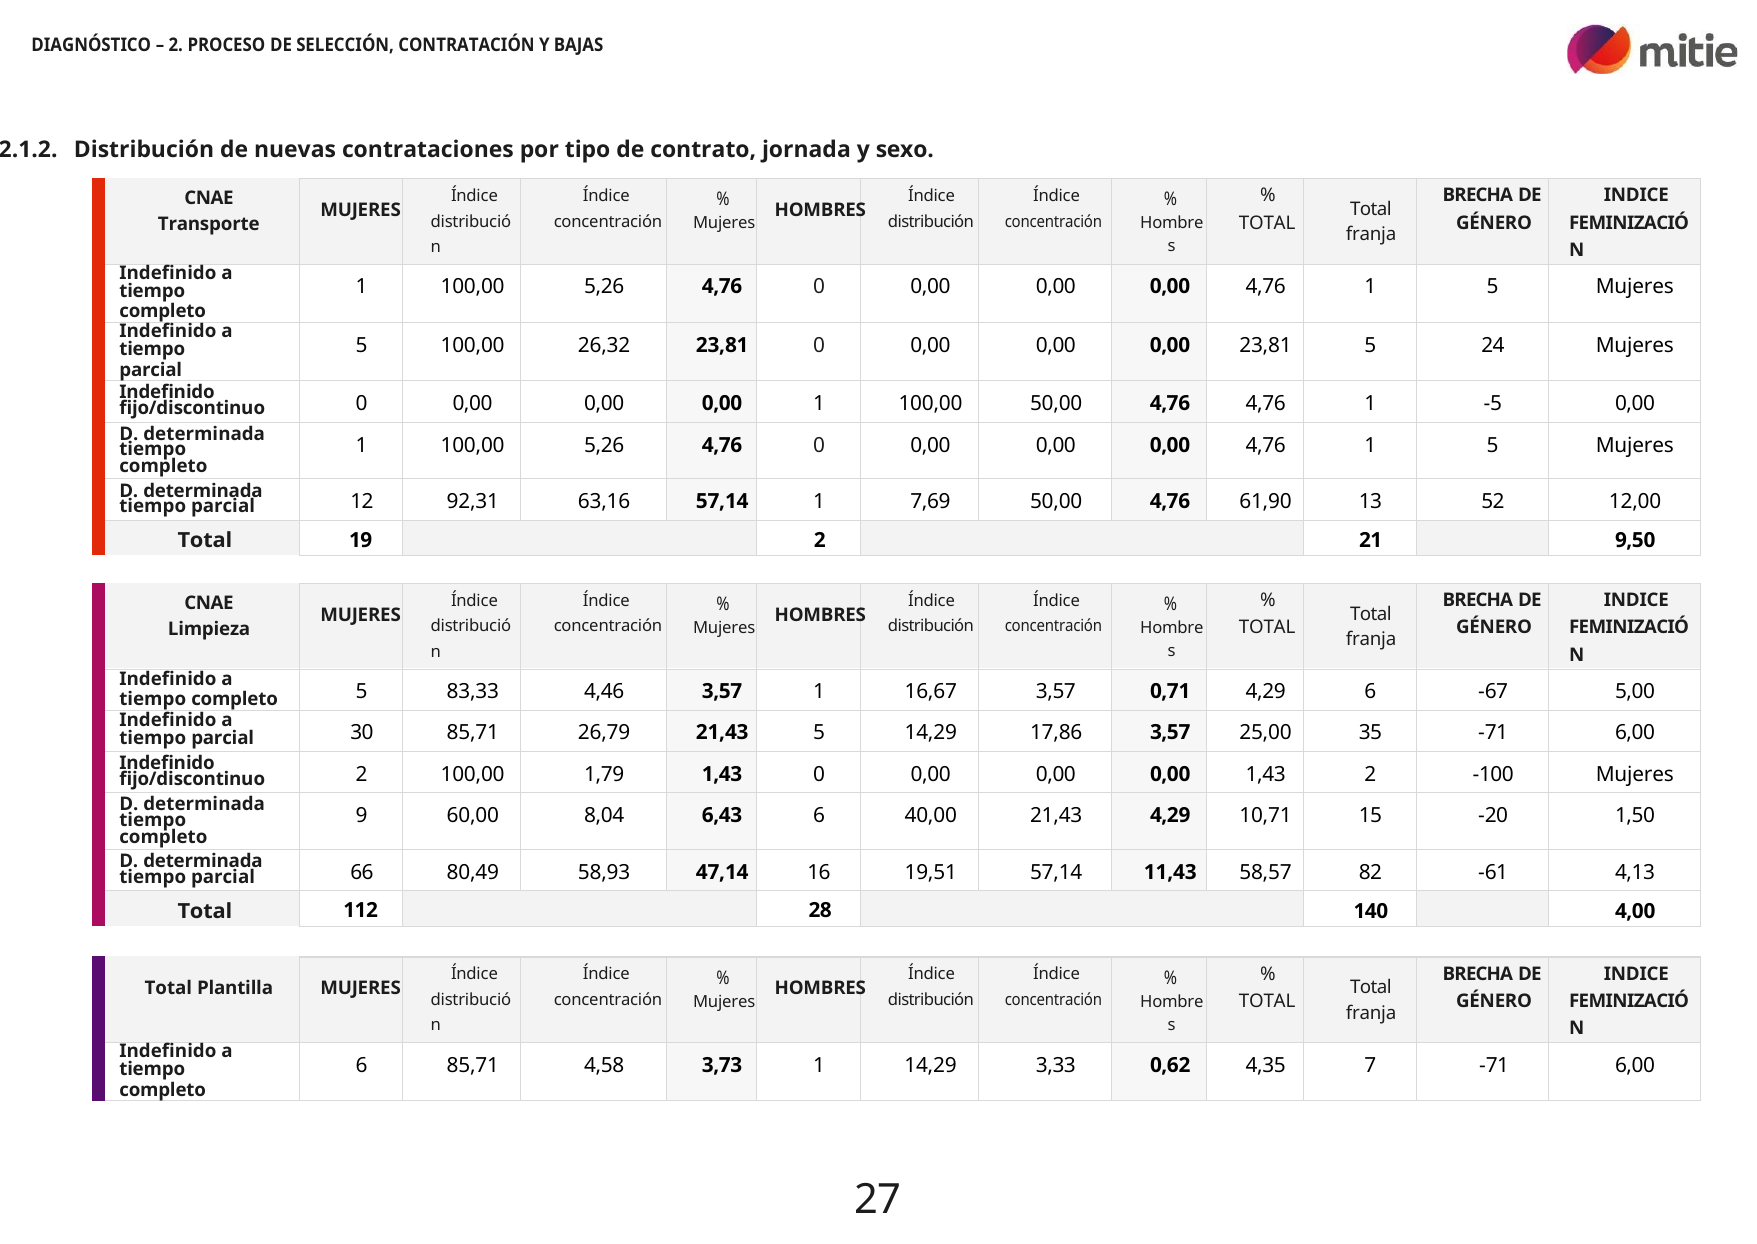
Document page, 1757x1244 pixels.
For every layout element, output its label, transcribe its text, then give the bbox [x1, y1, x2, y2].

table_cell 100,00 [403, 423, 520, 478]
table_cell 5 [300, 670, 402, 710]
table_header INDICE FEMINIZACIÓN [1549, 584, 1700, 668]
table_header Índice distribución [861, 179, 978, 264]
table_cell 6,00 [1549, 1043, 1700, 1100]
table_cell 3,73 [667, 1043, 756, 1100]
table_cell [403, 891, 756, 926]
table_header % Mujeres [667, 958, 756, 1042]
table_cell 0,00 [521, 381, 666, 422]
table_cell 4,76 [1112, 381, 1206, 422]
table_cell 0,00 [1112, 423, 1206, 478]
table_cell 4,76 [1207, 423, 1303, 478]
table_cell 2 [757, 521, 860, 555]
table_cell 1,43 [1207, 752, 1303, 792]
table_cell 5 [1417, 265, 1548, 322]
table_cell D. determinada tiempo completo [105, 793, 299, 849]
table_cell 26,32 [521, 323, 666, 380]
table_header INDICE FEMINIZACIÓN [1549, 179, 1700, 264]
table_header % Hombres [1112, 958, 1206, 1042]
table_cell 1 [757, 1043, 860, 1100]
table_cell 92,31 [403, 479, 520, 520]
table_cell -71 [1417, 1043, 1548, 1100]
table_header Total Plantilla [105, 956, 299, 1042]
table_cell D. determinada tiempo parcial [105, 479, 299, 520]
table_header Índice concentración [521, 179, 666, 264]
table_cell 85,71 [403, 1043, 520, 1100]
table_cell [1417, 521, 1548, 555]
table_cell 0,00 [979, 265, 1111, 322]
table_cell 0,00 [403, 381, 520, 422]
table_header Índice distribución [403, 958, 520, 1042]
table_cell 50,00 [979, 381, 1111, 422]
table_cell Indefinido fijo/discontinuo [105, 752, 299, 792]
table_header INDICE FEMINIZACIÓN [1549, 958, 1700, 1042]
table_header Total franja [1304, 179, 1416, 264]
table_cell 85,71 [403, 711, 520, 751]
table_cell 2 [1304, 752, 1416, 792]
table_header Índice distribución [403, 179, 520, 264]
table_header Índice concentración [979, 958, 1111, 1042]
table_cell 3,33 [979, 1043, 1111, 1100]
table_cell 100,00 [403, 323, 520, 380]
table_cell -71 [1417, 711, 1548, 751]
table_cell 17,86 [979, 711, 1111, 751]
table_cell [861, 891, 1303, 926]
table_cell 6 [300, 1043, 402, 1100]
table_header % Hombres [1112, 179, 1206, 264]
table_cell Indefinido a tiempo parcial [105, 323, 299, 380]
table_cell Indefinido fijo/discontinuo [105, 381, 299, 422]
table_cell 5,26 [521, 265, 666, 322]
table_cell 23,81 [667, 323, 756, 380]
table_cell -61 [1417, 850, 1548, 890]
table_cell 140 [1304, 891, 1416, 926]
table_cell 4,29 [1112, 793, 1206, 849]
table_cell 5 [757, 711, 860, 751]
table_header BRECHA DE GÉNERO [1417, 584, 1548, 668]
table_cell Total [105, 891, 299, 926]
table_header HOMBRES [757, 958, 860, 1042]
table_cell 14,29 [861, 1043, 978, 1100]
table_cell 4,76 [667, 423, 756, 478]
table_cell -5 [1417, 381, 1548, 422]
table_cell 8,04 [521, 793, 666, 849]
table_header % TOTAL [1207, 584, 1303, 668]
table_cell 80,49 [403, 850, 520, 890]
table_cell 21,43 [979, 793, 1111, 849]
table_cell 4,29 [1207, 670, 1303, 710]
table_cell 30 [300, 711, 402, 751]
table_cell Indefinido a tiempo completo [105, 265, 299, 322]
table_cell -100 [1417, 752, 1548, 792]
table_cell 6,43 [667, 793, 756, 849]
table_cell 0,00 [1112, 265, 1206, 322]
table_cell 28 [757, 891, 860, 926]
table_cell 61,90 [1207, 479, 1303, 520]
table_cell 5 [1417, 423, 1548, 478]
table_cell 0,71 [1112, 670, 1206, 710]
table_cell 4,13 [1549, 850, 1700, 890]
table_cell 1 [757, 381, 860, 422]
table_header Total franja [1304, 958, 1416, 1042]
table_cell 0,00 [1549, 381, 1700, 422]
table_cell 0,00 [861, 752, 978, 792]
table_cell 100,00 [861, 381, 978, 422]
table_cell 4,76 [1207, 381, 1303, 422]
table_cell 5,00 [1549, 670, 1700, 710]
table_cell 40,00 [861, 793, 978, 849]
table_cell 5,26 [521, 423, 666, 478]
table_cell D. determinada tiempo parcial [105, 850, 299, 890]
table_cell 1 [1304, 381, 1416, 422]
table_cell 21,43 [667, 711, 756, 751]
table_header MUJERES [300, 958, 402, 1042]
table_cell 5 [1304, 323, 1416, 380]
table_cell [861, 521, 1303, 555]
table_cell 15 [1304, 793, 1416, 849]
table_cell -67 [1417, 670, 1548, 710]
table_cell 0,00 [979, 323, 1111, 380]
table_cell 6 [1304, 670, 1416, 710]
table_cell 4,35 [1207, 1043, 1303, 1100]
table_cell 0,62 [1112, 1043, 1206, 1100]
table_cell 24 [1417, 323, 1548, 380]
table_cell Indefinido a tiempo parcial [105, 711, 299, 751]
table_cell 0 [300, 381, 402, 422]
table_cell 1 [300, 265, 402, 322]
table_cell 25,00 [1207, 711, 1303, 751]
table_cell 82 [1304, 850, 1416, 890]
table_cell 13 [1304, 479, 1416, 520]
table_header CNAE Limpieza [105, 583, 299, 668]
table_cell 58,93 [521, 850, 666, 890]
table_header Índice concentración [979, 179, 1111, 264]
table_header Índice distribución [861, 584, 978, 668]
table_cell 5 [300, 323, 402, 380]
table_cell 35 [1304, 711, 1416, 751]
table_header % Mujeres [667, 179, 756, 264]
table_cell 4,46 [521, 670, 666, 710]
table_header % Mujeres [667, 584, 756, 668]
table_header CNAE Transporte [105, 178, 299, 264]
table_cell 4,58 [521, 1043, 666, 1100]
table_cell 4,00 [1549, 891, 1700, 926]
table_cell 47,14 [667, 850, 756, 890]
table_cell 12,00 [1549, 479, 1700, 520]
table_header HOMBRES [757, 179, 860, 264]
table_header HOMBRES [757, 584, 860, 668]
table_header Índice concentración [979, 584, 1111, 668]
table_header Índice distribución [403, 584, 520, 668]
table_cell 16,67 [861, 670, 978, 710]
table_cell 100,00 [403, 265, 520, 322]
table_cell 0,00 [861, 323, 978, 380]
table_header % TOTAL [1207, 179, 1303, 264]
table_cell [1417, 891, 1548, 926]
table_cell D. determinada tiempo completo [105, 423, 299, 478]
table_cell 1,43 [667, 752, 756, 792]
table_header Índice distribución [861, 958, 978, 1042]
table_header % TOTAL [1207, 958, 1303, 1042]
table_cell 1 [1304, 265, 1416, 322]
list Distribución de nuevas contrataciones por tipo de contrato, jornada y sexo. [0, 133, 1727, 164]
table_header Índice concentración [521, 958, 666, 1042]
table_cell Mujeres [1549, 265, 1700, 322]
table_cell 19 [300, 521, 402, 555]
table_header % Hombres [1112, 584, 1206, 668]
table_cell 66 [300, 850, 402, 890]
table_cell 1 [300, 423, 402, 478]
table_cell 57,14 [979, 850, 1111, 890]
table_cell Mujeres [1549, 323, 1700, 380]
table_cell 100,00 [403, 752, 520, 792]
table_cell 6 [757, 793, 860, 849]
table_cell 83,33 [403, 670, 520, 710]
table_cell 19,51 [861, 850, 978, 890]
table_cell 0 [757, 323, 860, 380]
table_cell 1 [757, 479, 860, 520]
table_cell 16 [757, 850, 860, 890]
table_cell 0,00 [861, 265, 978, 322]
table_cell 6,00 [1549, 711, 1700, 751]
table_cell Mujeres [1549, 752, 1700, 792]
table_cell Mujeres [1549, 423, 1700, 478]
table_cell 112 [300, 891, 402, 926]
table_cell 21 [1304, 521, 1416, 555]
table_cell 12 [300, 479, 402, 520]
table_cell 0,00 [979, 423, 1111, 478]
table_header Índice concentración [521, 584, 666, 668]
table_cell 58,57 [1207, 850, 1303, 890]
table_cell 1 [1304, 423, 1416, 478]
table_cell 0,00 [861, 423, 978, 478]
table_cell 7,69 [861, 479, 978, 520]
table_cell 2 [300, 752, 402, 792]
table_cell 14,29 [861, 711, 978, 751]
table_header BRECHA DE GÉNERO [1417, 179, 1548, 264]
table_cell 0,00 [979, 752, 1111, 792]
table_header MUJERES [300, 584, 402, 668]
table_cell 10,71 [1207, 793, 1303, 849]
table_cell 52 [1417, 479, 1548, 520]
table_cell Total [105, 521, 299, 555]
table_cell 4,76 [667, 265, 756, 322]
table_cell -20 [1417, 793, 1548, 849]
table_cell [403, 521, 756, 555]
table_header MUJERES [300, 179, 402, 264]
table_cell 0 [757, 265, 860, 322]
table_cell 3,57 [979, 670, 1111, 710]
table_cell 0,00 [1112, 323, 1206, 380]
table_cell 57,14 [667, 479, 756, 520]
table_cell 1,50 [1549, 793, 1700, 849]
table_cell 9 [300, 793, 402, 849]
table_cell 63,16 [521, 479, 666, 520]
table_cell 50,00 [979, 479, 1111, 520]
table_header BRECHA DE GÉNERO [1417, 958, 1548, 1042]
table_cell 23,81 [1207, 323, 1303, 380]
table_cell 0,00 [667, 381, 756, 422]
table_cell 1 [757, 670, 860, 710]
table_header Total franja [1304, 584, 1416, 668]
table_cell 3,57 [667, 670, 756, 710]
table_cell 4,76 [1207, 265, 1303, 322]
table_cell 26,79 [521, 711, 666, 751]
table_cell 9,50 [1549, 521, 1700, 555]
table_cell 4,76 [1112, 479, 1206, 520]
table_cell 3,57 [1112, 711, 1206, 751]
table_cell 7 [1304, 1043, 1416, 1100]
table_cell 0,00 [1112, 752, 1206, 792]
table_cell Indefinido a tiempo completo [105, 670, 299, 710]
table_cell 0 [757, 752, 860, 792]
table_cell 11,43 [1112, 850, 1206, 890]
table_cell 0 [757, 423, 860, 478]
table_cell 60,00 [403, 793, 520, 849]
table_cell 1,79 [521, 752, 666, 792]
table_cell Indefinido a tiempo completo [105, 1043, 299, 1100]
